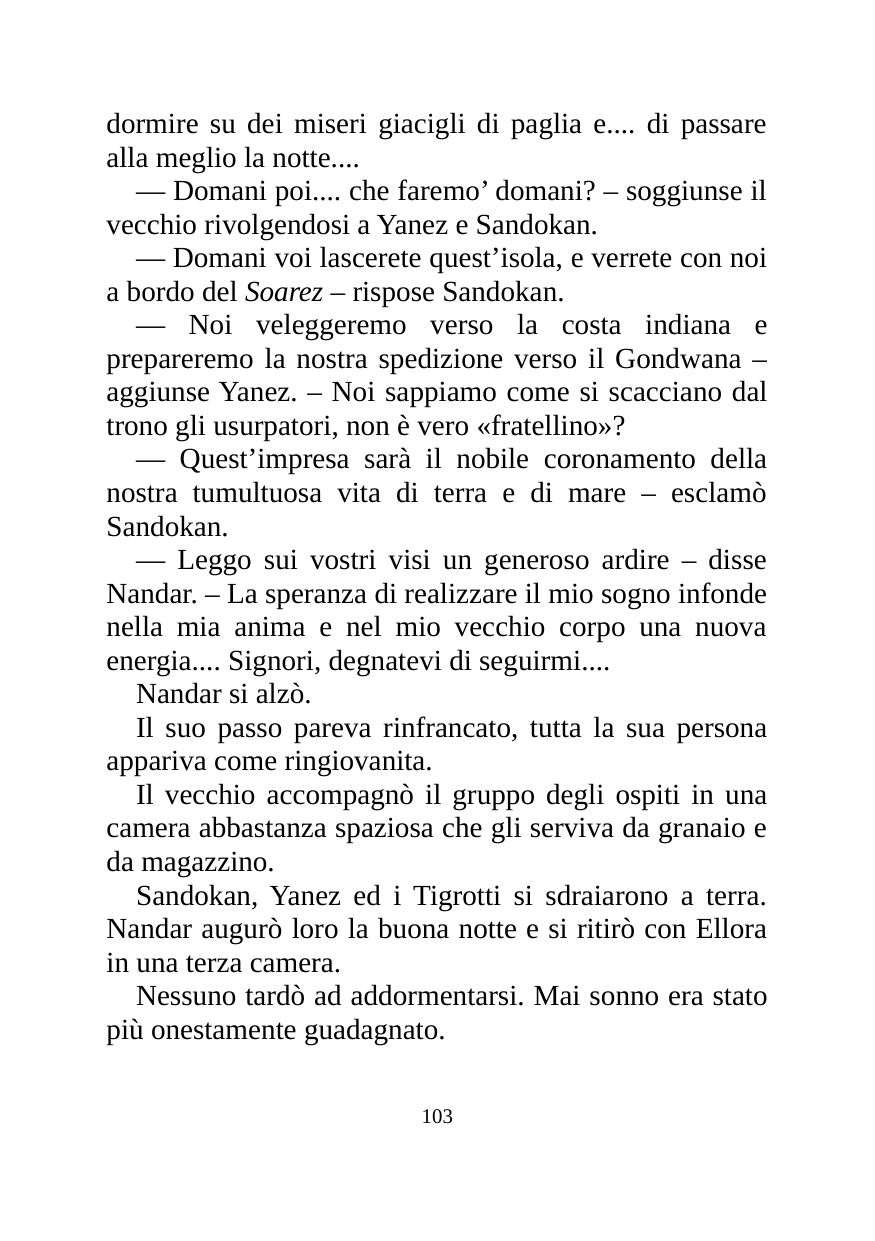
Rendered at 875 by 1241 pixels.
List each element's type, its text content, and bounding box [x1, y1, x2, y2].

text Nessuno tardò ad addormentarsi. Mai sonno era stato più onestamente guadagnato. [106, 978, 768, 1045]
text Il vecchio accompagnò il gruppo degli ospiti in una camera abbastanza spaziosa che gli serviva da granaio e da magazzino. [106, 777, 768, 878]
text Sandokan, Yanez ed i Tigrotti si sdraiarono a terra. Nandar augurò loro la buona notte e si ritirò con Ellora in una terza camera. [106, 878, 768, 978]
text — Noi veleggeremo verso la costa indiana e prepareremo la nostra spedizione verso il Gondwana – aggiunse Yanez. – Noi sappiamo come si scacciano dal trono gli usurpatori, non è vero «fratellino»? [106, 307, 768, 442]
text dormire su dei miseri giacigli di paglia e.... di passare alla meglio la notte.... [106, 106, 768, 173]
text Nandar si alzò. [106, 676, 768, 710]
text — Domani poi.... che faremo’ domani? – soggiunse il vecchio rivolgendosi a Yanez e Sandokan. [106, 173, 768, 240]
text Il suo passo pareva rinfrancato, tutta la sua persona appariva come ringiovanita. [106, 710, 768, 777]
text — Domani voi lascerete quest’isola, e verrete con noi a bordo del Soarez – rispose Sandokan. [106, 240, 768, 307]
text — Leggo sui vostri visi un generoso ardire – disse Nandar. – La speranza di realizzare il mio sogno infonde nella mia anima e nel mio vecchio corpo una nuova energia.... Signori, degnatevi di seguirmi.... [106, 542, 768, 676]
text — Quest’impresa sarà il nobile coronamento della nostra tumultuosa vita di terra e di mare – esclamò Sandokan. [106, 442, 768, 542]
